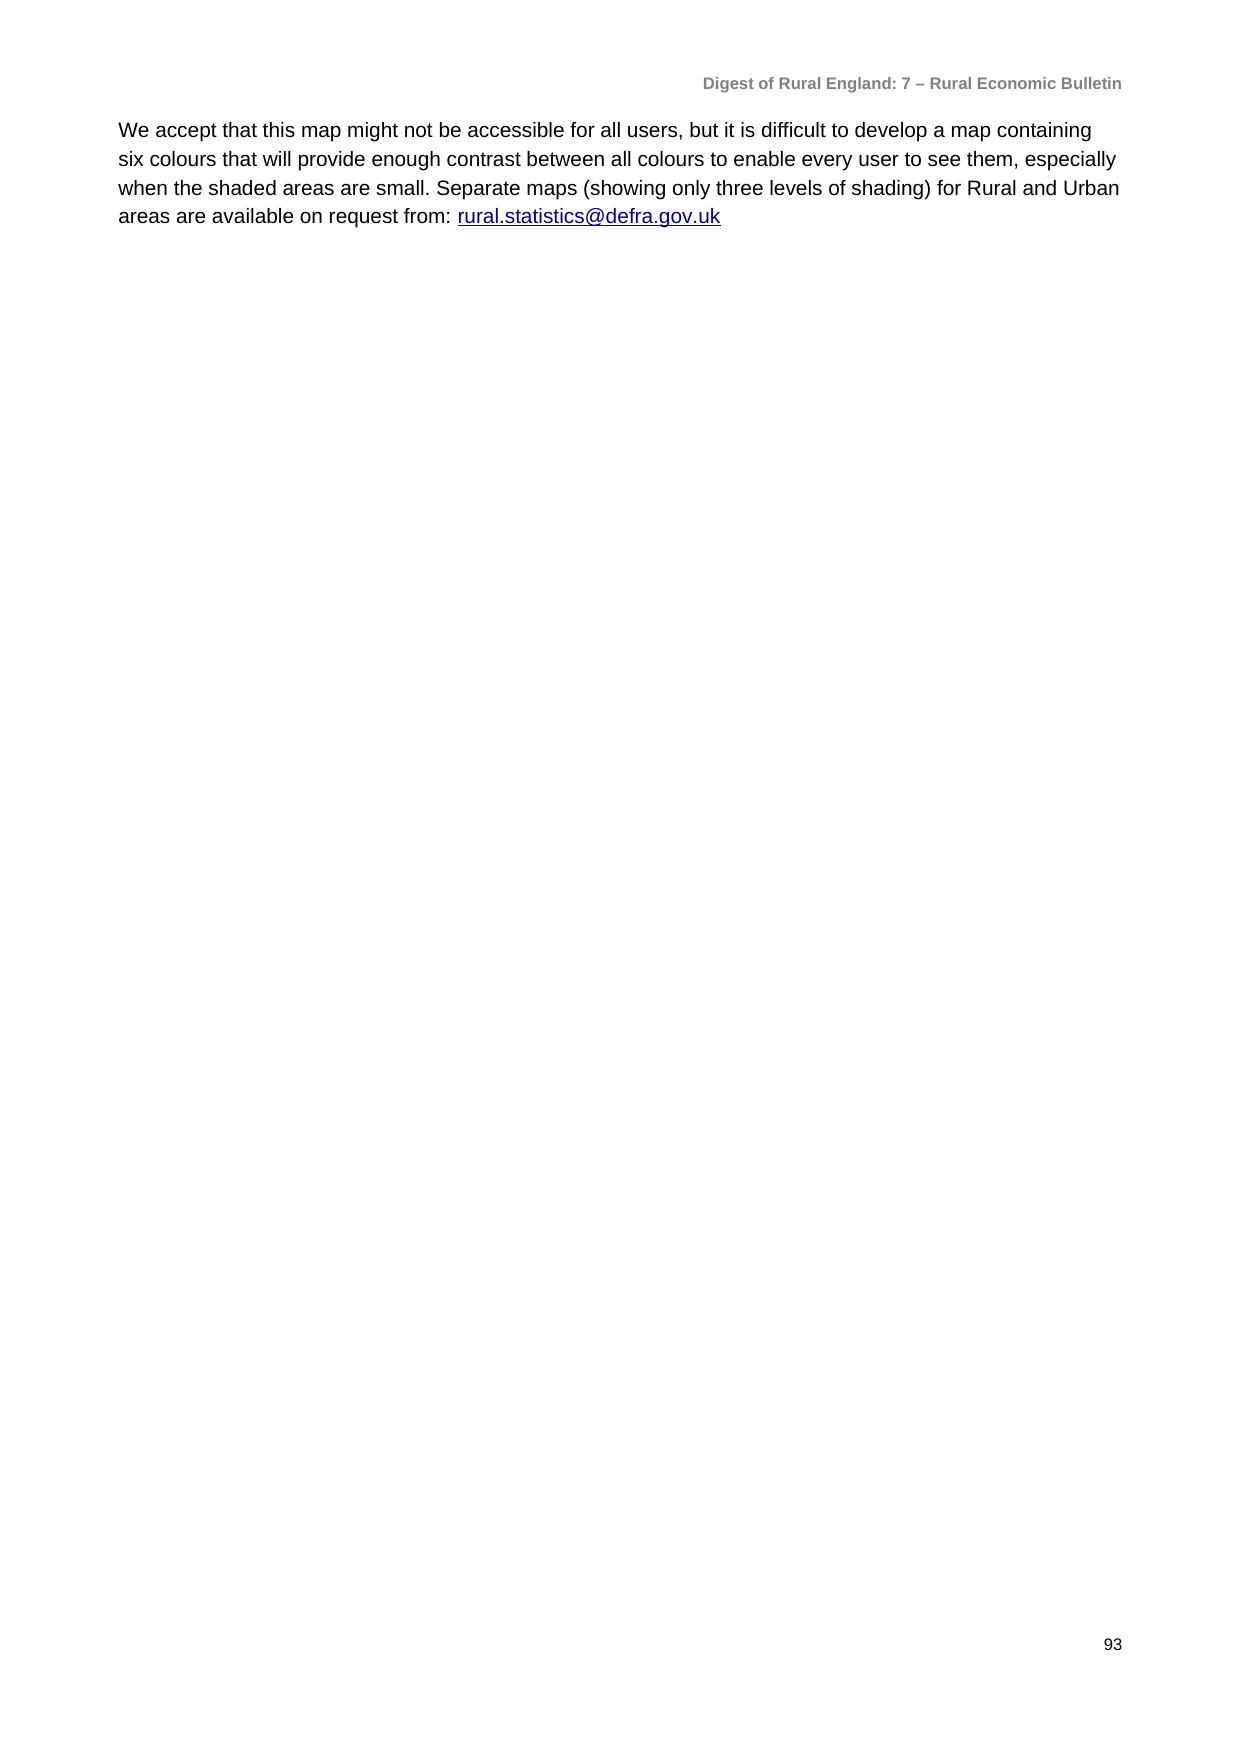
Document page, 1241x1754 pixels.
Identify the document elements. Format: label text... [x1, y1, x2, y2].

text We accept that this map might not be accessible for all users, but it is difficult to develop a map containing six colours that will provide enough contrast between all colours to enable every user to see them, especially when the shaded areas are small. Separate maps (showing only three levels of shading) for Rural and Urban areas are available on request from: rural.statistics@defra.gov.uk [118, 118, 1122, 228]
